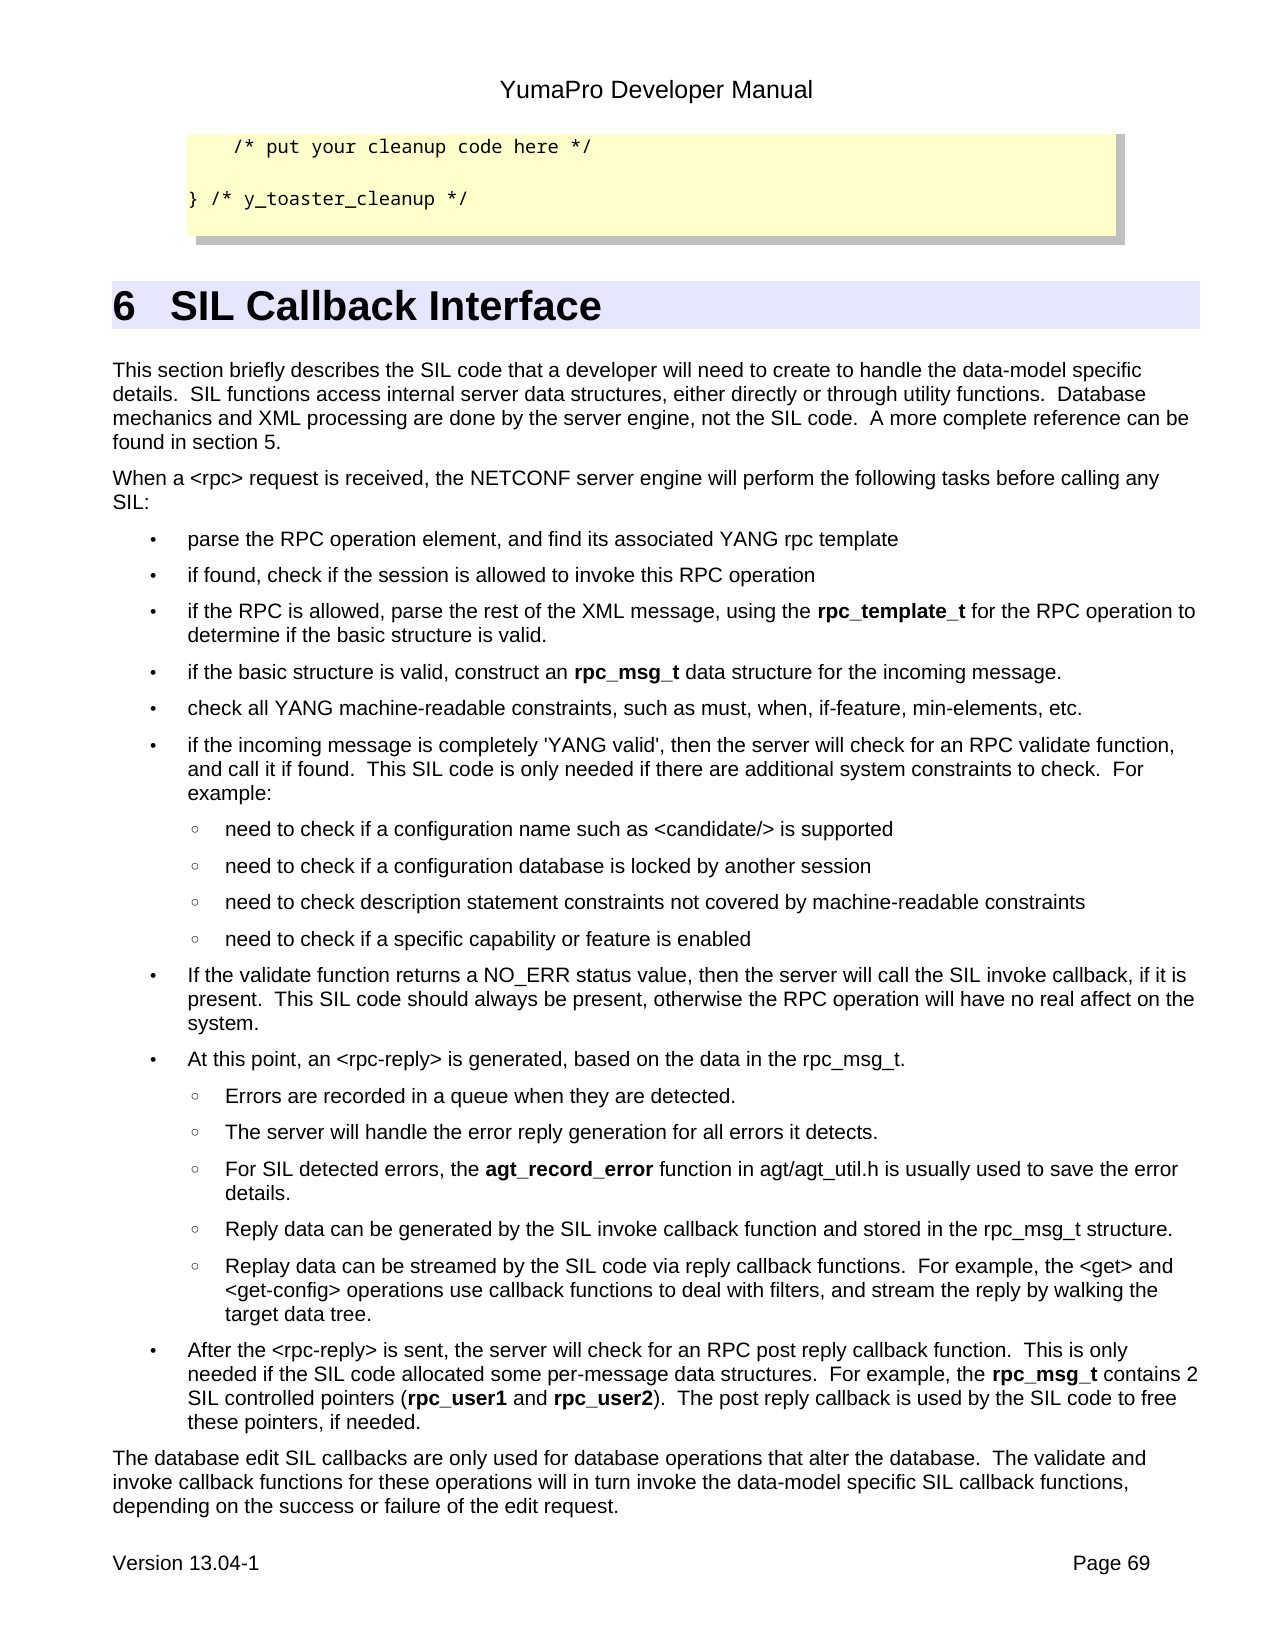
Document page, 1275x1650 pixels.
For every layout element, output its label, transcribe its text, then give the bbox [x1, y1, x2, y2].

list Reply data can be generated by the SIL invoke callback function and stored in the rpc_msg_t structure. [187, 1217, 1200, 1241]
list if the RPC is allowed, parse the rest of the XML message, using the rpc_template_t for the RPC operation to determine if the basic structure is valid. [150, 599, 1200, 647]
list if the basic structure is valid, construct an rpc_msg_t data structure for the incoming message. [150, 660, 1200, 684]
subtitle SIL Callback Interface [112, 281, 1200, 329]
list The server will handle the error reply generation for all errors it detects. [187, 1120, 1200, 1144]
list parse the RPC operation element, and find its associated YANG rpc template [150, 526, 1200, 550]
list if the incoming message is completely 'YANG valid', then the server will check for an RPC validate function, and call it if found. This SIL code is only needed if there are additional system constraints to check. For example: [150, 733, 1200, 804]
list For SIL detected errors, the agt_record_error function in agt/agt_util.h is usually used to save the error details. [187, 1157, 1200, 1204]
text The database edit SIL callbacks are only used for database operations that alter the database. The validate and invoke callback functions for these operations will in turn invoke the data-model specific SIL callback functions, depending on the success or failure of the edit request. [112, 1446, 1200, 1518]
text } /* y_toaster_cleanup */ [187, 185, 1116, 210]
list After the <rpc-reply> is sent, the server will check for an RPC post reply callback function. This is only needed if the SIL code allocated some per-message data structures. For example, the rpc_msg_t contains 2 SIL controlled pointers (rpc_user1 and rpc_user2). The post reply callback is used by the SIL code to free these pointers, if needed. [150, 1338, 1200, 1434]
text This section briefly describes the SIL code that a developer will need to create to handle the data-model specific details. SIL functions access internal server data structures, either directly or through utility functions. Database mechanics and XML processing are done by the server engine, not the SIL code. A more complete reference can be found in section 5. [112, 358, 1200, 453]
list At this point, an <rpc-reply> is generated, based on the data in the rpc_msg_t. [150, 1047, 1200, 1071]
text When a <rpc> request is received, the NETCONF server engine will perform the following tasks before calling any SIL: [112, 466, 1200, 514]
list need to check if a configuration name such as <candidate/> is supported [187, 817, 1200, 841]
list Errors are recorded in a queue when they are detected. [187, 1084, 1200, 1108]
list If the validate function returns a NO_ERR status value, then the server will call the SIL invoke callback, if it is present. This SIL code should always be present, otherwise the RPC operation will have no real affect on the system. [150, 963, 1200, 1035]
list if found, check if the session is allowed to invoke this RPC operation [150, 563, 1200, 587]
list Replay data can be streamed by the SIL code via reply callback functions. For example, the <get> and <get-config> operations use callback functions to deal with filters, and stream the reply by walking the target data tree. [187, 1253, 1200, 1325]
list need to check description statement constraints not covered by machine-readable constraints [187, 890, 1200, 914]
list need to check if a configuration database is locked by another session [187, 853, 1200, 877]
list check all YANG machine-readable constraints, such as must, when, if-feature, min-elements, etc. [150, 696, 1200, 720]
list need to check if a specific capability or feature is enabled [187, 926, 1200, 950]
text /* put your cleanup code here */ [187, 134, 1116, 159]
